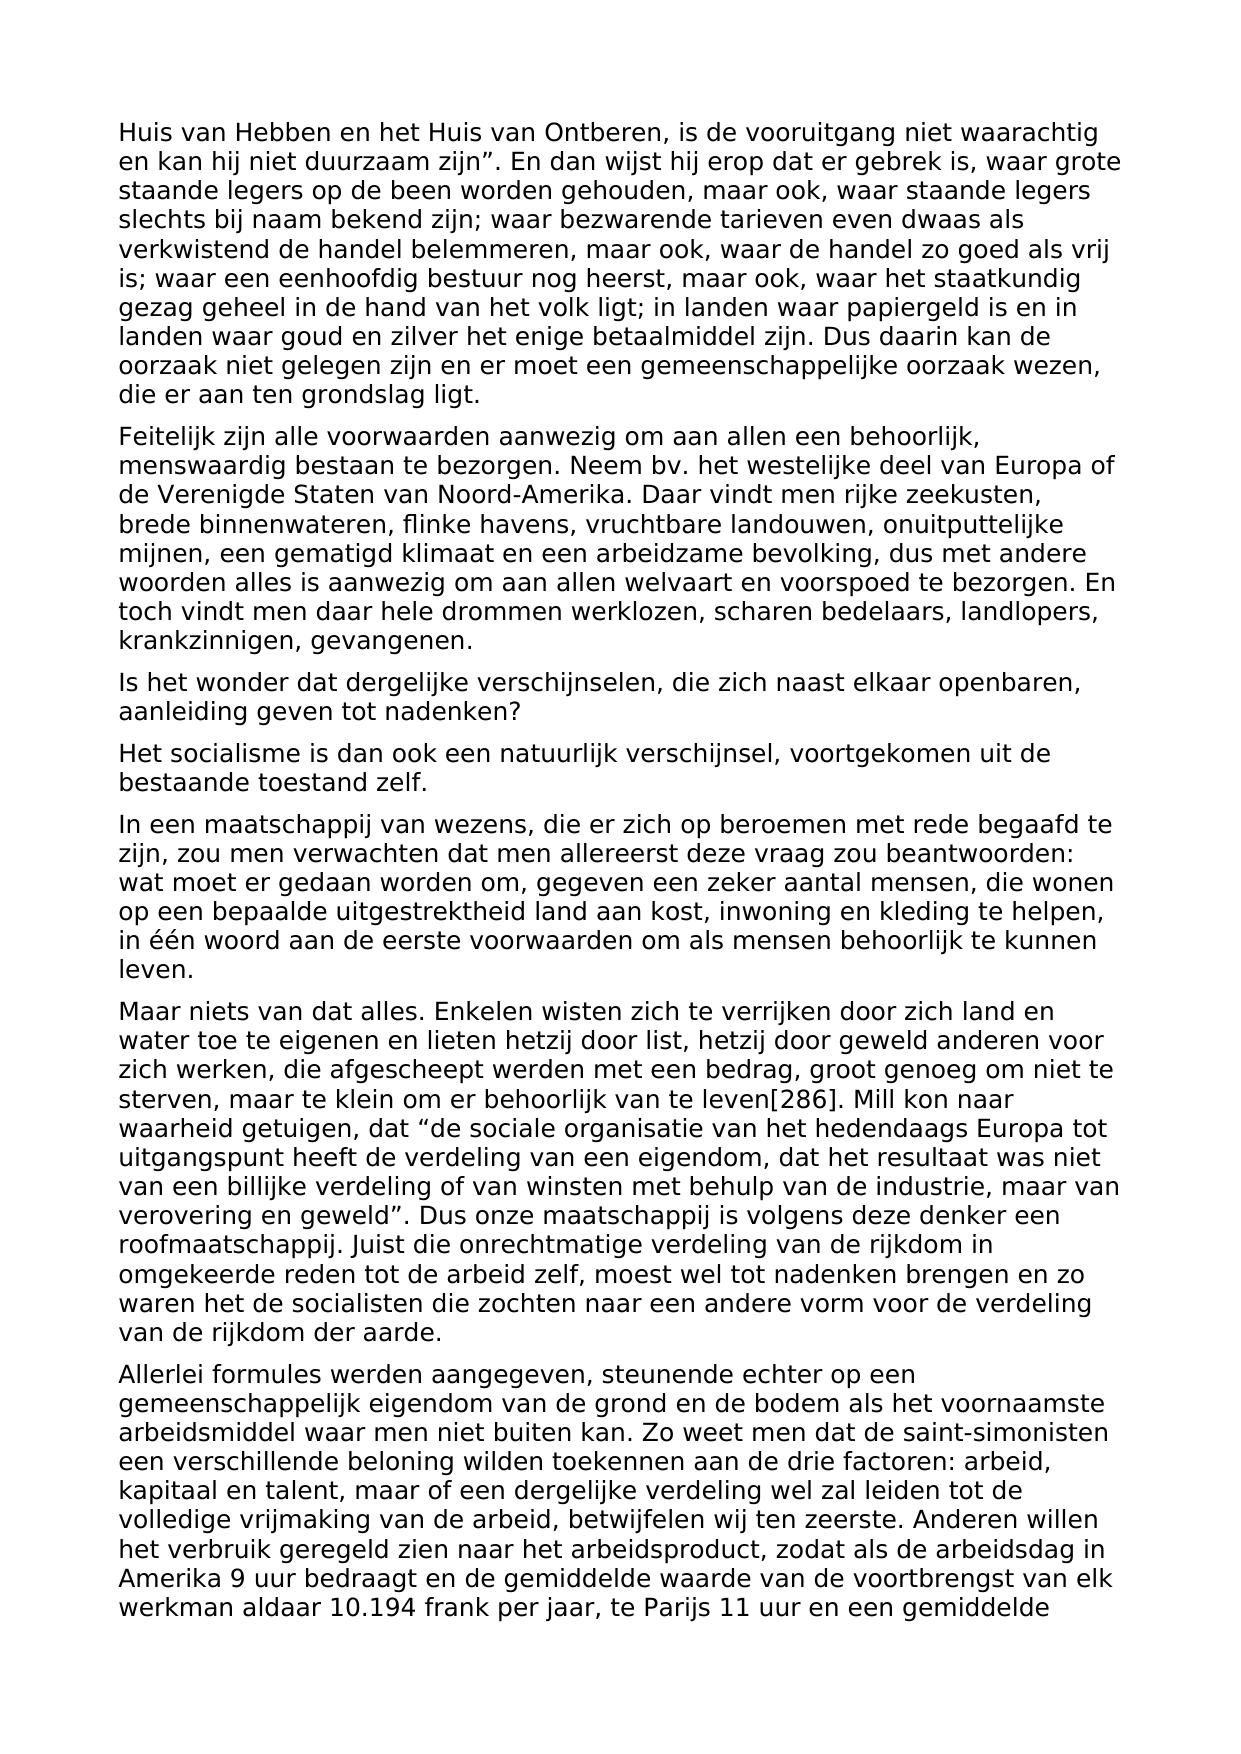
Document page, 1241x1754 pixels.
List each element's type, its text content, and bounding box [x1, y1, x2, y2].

text In een maatschappij van wezens, die er zich op beroemen met rede begaafd te zijn, zou men verwachten dat men allereerst deze vraag zou beantwoorden: wat moet er gedaan worden om, gegeven een zeker aantal mensen, die wonen op een bepaalde uitgestrektheid land aan kost, inwoning en kleding te helpen, in één woord aan de eerste voorwaarden om als mensen behoorlijk te kunnen leven. [118, 810, 1122, 985]
text Het socialisme is dan ook een natuurlijk verschijnsel, voortgekomen uit de bestaande toestand zelf. [118, 739, 1122, 797]
text Feitelijk zijn alle voorwaarden aanwezig om aan allen een behoorlijk, menswaardig bestaan te bezorgen. Neem bv. het westelijke deel van Europa of de Verenigde Staten van Noord-Amerika. Daar vindt men rijke zeekusten, brede binnenwateren, flinke havens, vruchtbare landouwen, onuitputtelijke mijnen, een gematigd klimaat en een arbeidzame bevolking, dus met andere woorden alles is aanwezig om aan allen welvaart en voorspoed te bezorgen. En toch vindt men daar hele drommen werklozen, scharen bedelaars, landlopers, krankzinnigen, gevangenen. [118, 422, 1122, 656]
text Huis van Hebben en het Huis van Ontberen, is de vooruitgang niet waarachtig en kan hij niet duurzaam zijn”. En dan wijst hij erop dat er gebrek is, waar grote staande legers op de been worden gehouden, maar ook, waar staande legers slechts bij naam bekend zijn; waar bezwarende tarieven even dwaas als verkwistend de handel belemmeren, maar ook, waar de handel zo goed als vrij is; waar een eenhoofdig bestuur nog heerst, maar ook, waar het staatkundig gezag geheel in de hand van het volk ligt; in landen waar papiergeld is en in landen waar goud en zilver het enige betaalmiddel zijn. Dus daarin kan de oorzaak niet gelegen zijn en er moet een gemeenschappelijke oorzaak wezen, die er aan ten grondslag ligt. [118, 118, 1122, 410]
text Is het wonder dat dergelijke verschijnselen, die zich naast elkaar openbaren, aanleiding geven tot nadenken? [118, 668, 1122, 726]
text Allerlei formules werden aangegeven, steunende echter op een gemeenschappelijk eigendom van de grond en de bodem als het voornaamste arbeidsmiddel waar men niet buiten kan. Zo weet men dat de saint-simonisten een verschillende beloning wilden toekennen aan de drie factoren: arbeid, kapitaal en talent, maar of een dergelijke verdeling wel zal leiden tot de volledige vrijmaking van de arbeid, betwijfelen wij ten zeerste. Anderen willen het verbruik geregeld zien naar het arbeidsproduct, zodat als de arbeidsdag in Amerika 9 uur bedraagt en de gemiddelde waarde van de voortbrengst van elk werkman aldaar 10.194 frank per jaar, te Parijs 11 uur en een gemiddelde [118, 1360, 1122, 1622]
text Maar niets van dat alles. Enkelen wisten zich te verrijken door zich land en water toe te eigenen en lieten hetzij door list, hetzij door geweld anderen voor zich werken, die afgescheept werden met een bedrag, groot genoeg om niet te sterven, maar te klein om er behoorlijk van te leven[286]. Mill kon naar waarheid getuigen, dat “de sociale organisatie van het hedendaags Europa tot uitgangspunt heeft de verdeling van een eigendom, dat het resultaat was niet van een billijke verdeling of van winsten met behulp van de industrie, maar van verovering en geweld”. Dus onze maatschappij is volgens deze denker een roofmaatschappij. Juist die onrechtmatige verdeling van de rijkdom in omgekeerde reden tot de arbeid zelf, moest wel tot nadenken brengen en zo waren het de socialisten die zochten naar een andere vorm voor de verdeling van de rijkdom der aarde. [118, 997, 1122, 1347]
